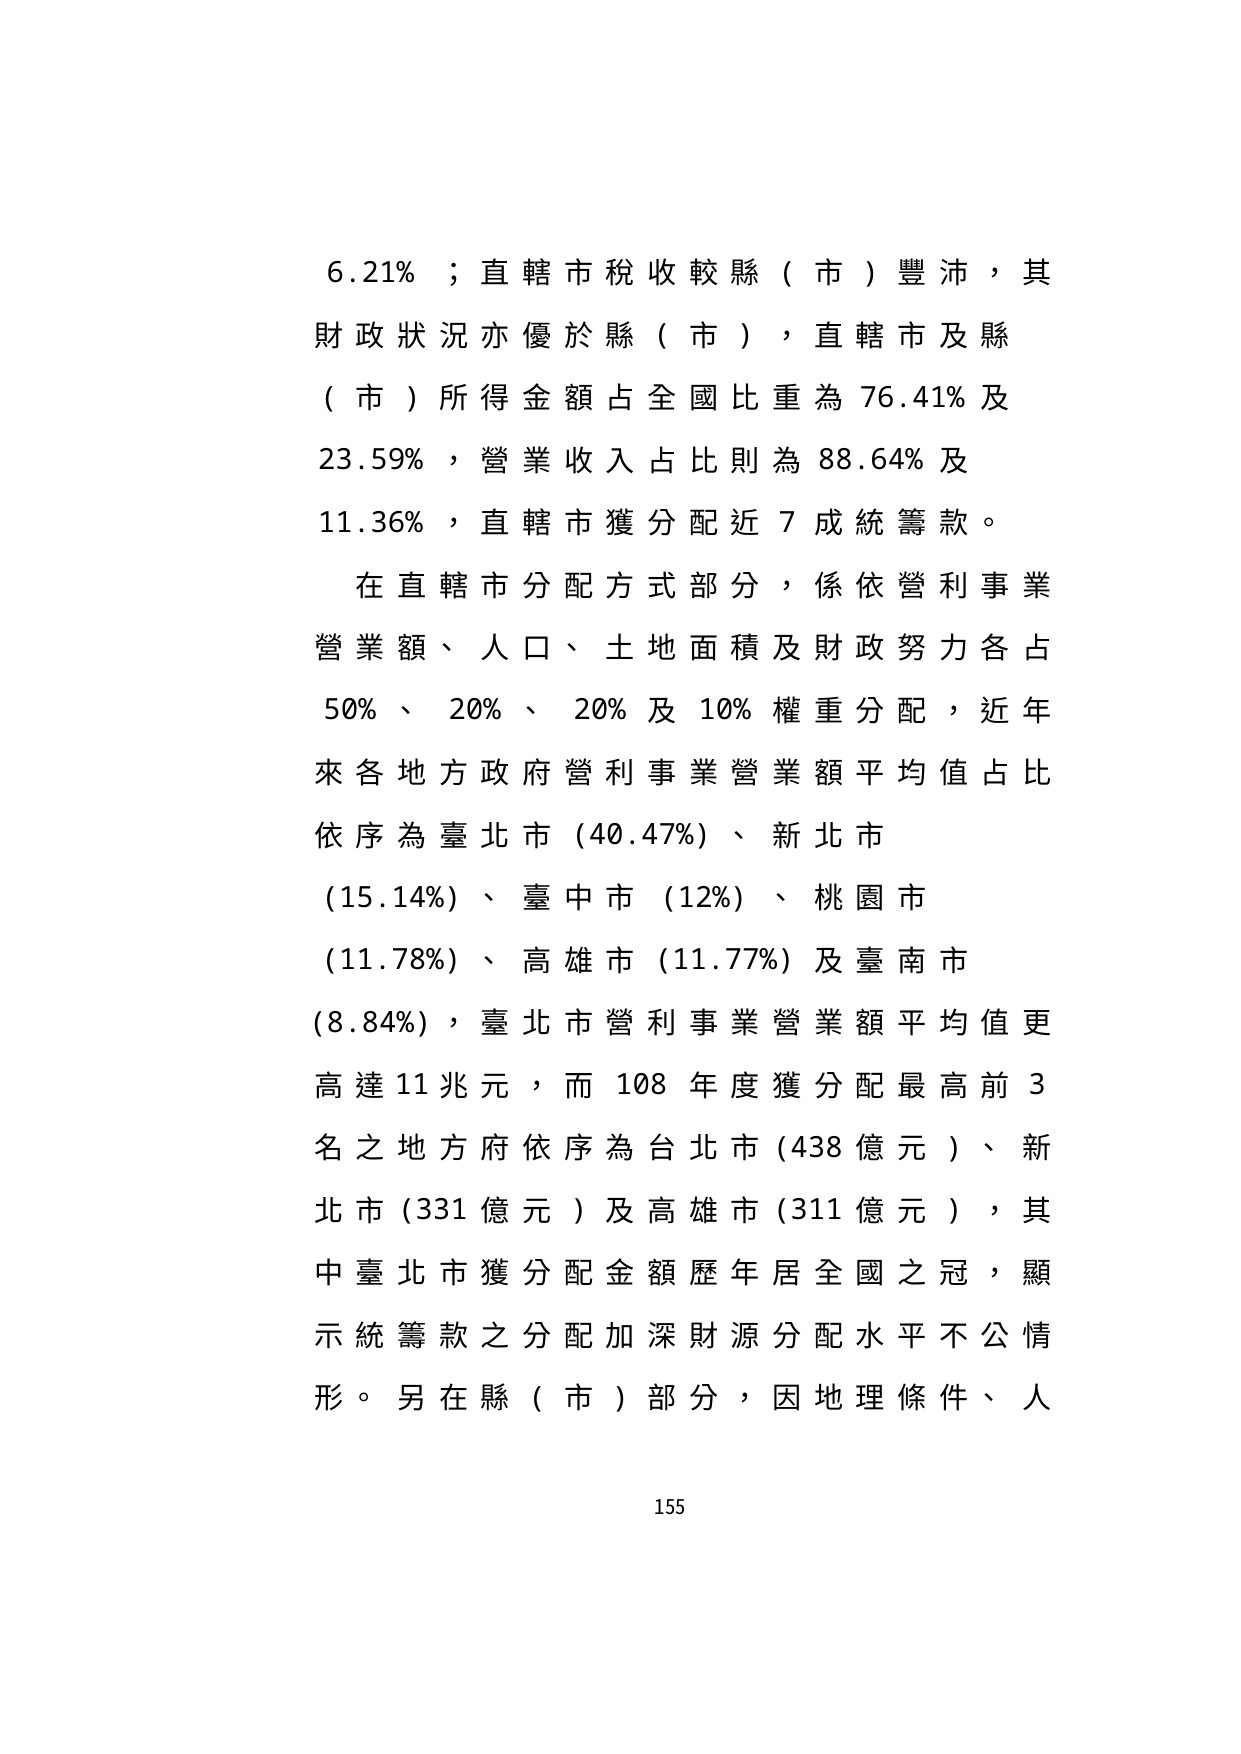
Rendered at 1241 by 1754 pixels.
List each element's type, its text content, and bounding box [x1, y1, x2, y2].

text 在直轄市分配方式部分，係依營利事業營業額、人口、土地面積及財政努力各占50%、20%、20%及10%權重分配，近年來各地方政府營利事業營業額平均值占比依序為臺北市(40.47%)、新北市(15.14%)、臺中市(12%)、桃園市(11.78%)、高雄市(11.77%)及臺南市(8.84%)，臺北市營利事業營業額平均值更高達11兆元，而108年度獲分配最高前3名之地方府依序為台北市(438億元)、新北市(331億元)及高雄市(311億元)，其中臺北市獲分配金額歷年居全國之冠，顯示統籌款之分配加深財源分配水平不公情形。另在縣(市)部分，因地理條件、人 [271, 542, 1058, 1417]
text 6.21%；直轄市稅收較縣(市)豐沛，其財政狀況亦優於縣(市)，直轄市及縣(市)所得金額占全國比重為76.41%及23.59%，營業收入占比則為88.64%及11.36%，直轄市獲分配近7成統籌款。 [271, 229, 1058, 542]
